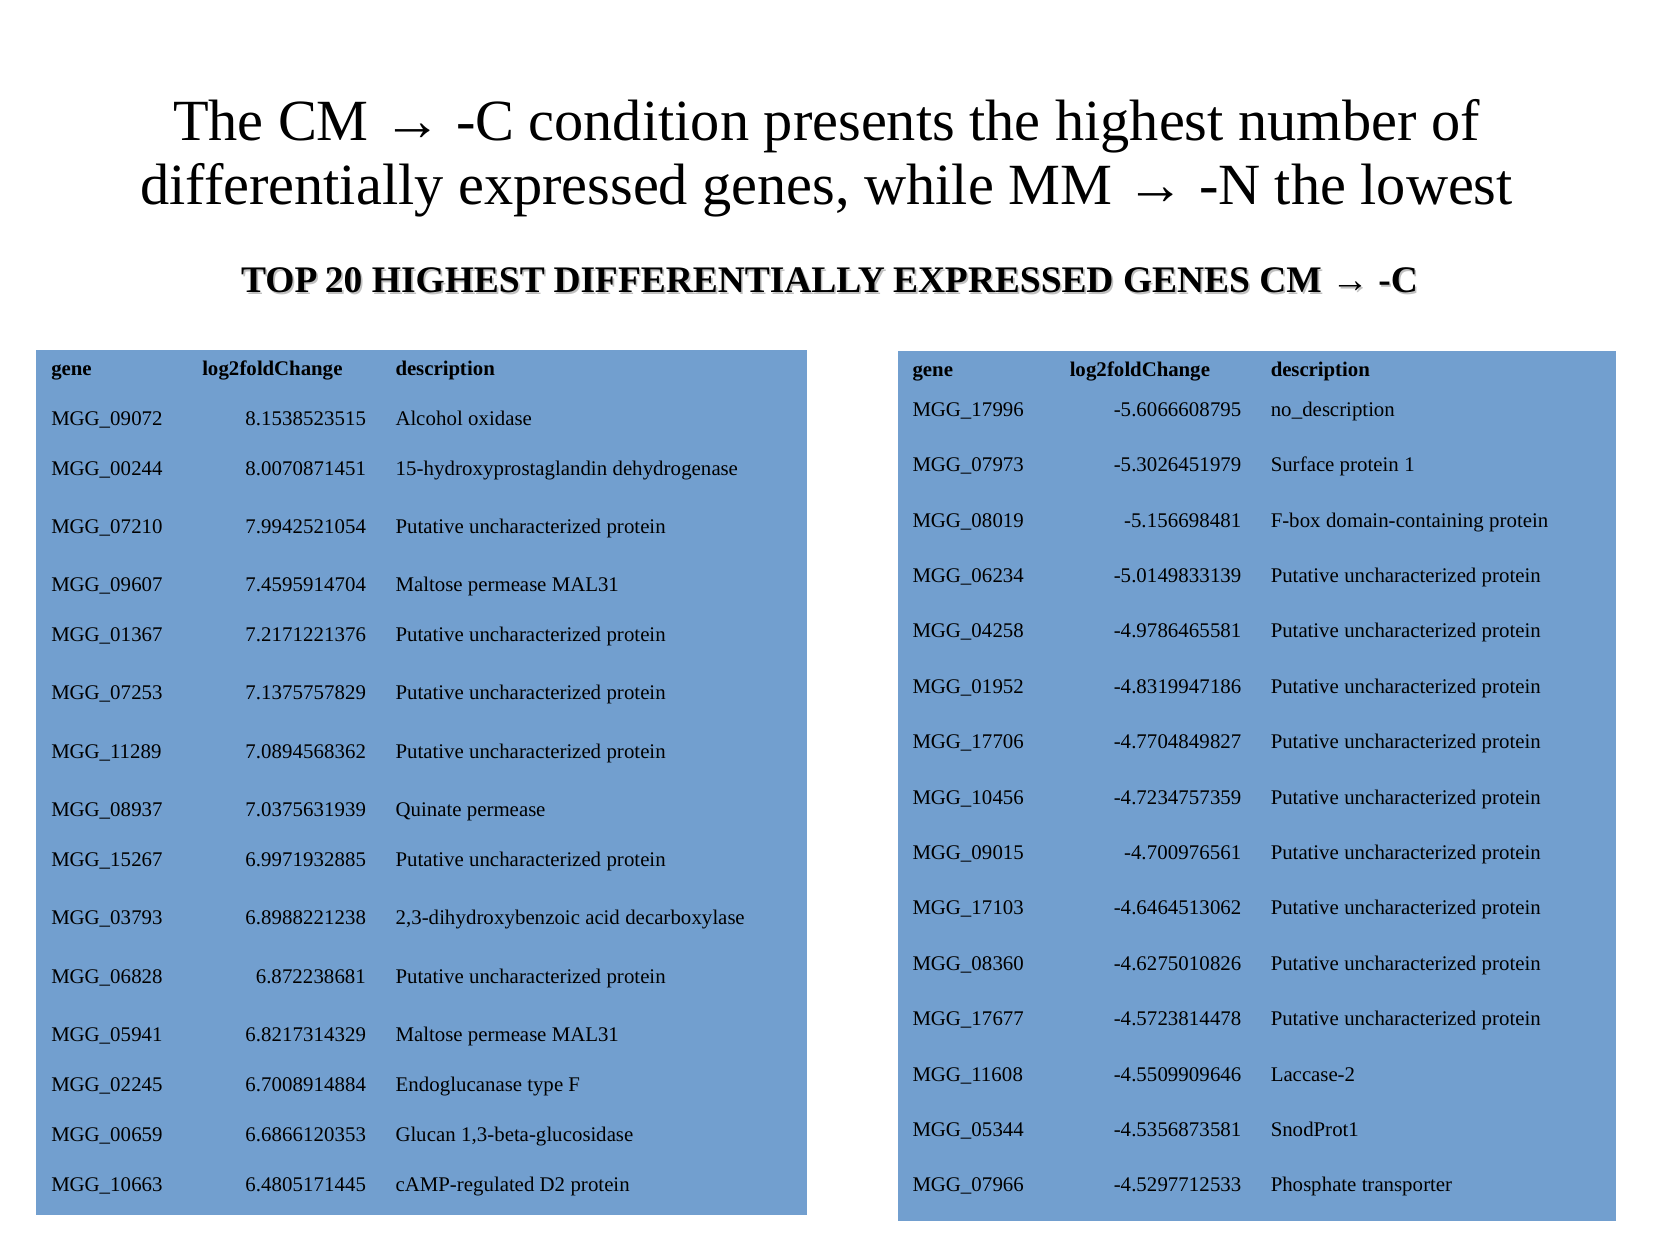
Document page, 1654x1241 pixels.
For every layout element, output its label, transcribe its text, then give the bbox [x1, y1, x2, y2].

table_cell -4.9786465581 [1055, 612, 1256, 667]
table_cell 6.9971932885 [188, 841, 381, 899]
table_cell Phosphate transporter [1256, 1166, 1616, 1221]
table_cell -5.3026451979 [1055, 446, 1256, 501]
table_cell -4.700976561 [1055, 834, 1256, 889]
table_cell Putative uncharacterized protein [381, 841, 807, 899]
table_cell 6.872238681 [188, 957, 381, 1016]
table_header description [1256, 351, 1616, 390]
table_cell MGG_06234 [898, 557, 1055, 612]
table_cell MGG_07966 [898, 1166, 1055, 1221]
table_cell MGG_07253 [36, 674, 188, 733]
table_cell SnodProt1 [1256, 1111, 1616, 1166]
table_cell MGG_00659 [36, 1115, 188, 1165]
table_cell MGG_17706 [898, 723, 1055, 778]
table_cell Putative uncharacterized protein [381, 508, 807, 566]
table_cell Putative uncharacterized protein [1256, 889, 1616, 944]
table_cell Putative uncharacterized protein [1256, 557, 1616, 612]
table_cell MGG_07210 [36, 508, 188, 566]
table_cell cAMP-regulated D2 protein [381, 1165, 807, 1215]
table_cell MGG_01952 [898, 667, 1055, 723]
table_cell MGG_07973 [898, 446, 1055, 501]
table_cell Putative uncharacterized protein [1256, 667, 1616, 723]
table_cell F-box domain-containing protein [1256, 501, 1616, 557]
table_cell 6.8217314329 [188, 1016, 381, 1065]
table_cell Putative uncharacterized protein [1256, 612, 1616, 667]
table_cell -4.5509909646 [1055, 1055, 1256, 1111]
table_cell 7.0894568362 [188, 733, 381, 791]
table_cell -4.5356873581 [1055, 1111, 1256, 1166]
table_cell -4.5297712533 [1055, 1166, 1256, 1221]
table_header gene [898, 351, 1055, 390]
table_cell 6.6866120353 [188, 1115, 381, 1165]
table_cell MGG_17677 [898, 1000, 1055, 1055]
table_cell MGG_05344 [898, 1111, 1055, 1166]
table_header description [381, 350, 807, 400]
table_cell -5.156698481 [1055, 501, 1256, 557]
table_cell -5.0149833139 [1055, 557, 1256, 612]
table_cell Maltose permease MAL31 [381, 566, 807, 616]
table_cell MGG_11608 [898, 1055, 1055, 1111]
title The CM → -C condition presents the highest number of differentially expressed genes, while MM → -N the lowest [82, 49, 1571, 257]
table_cell 6.4805171445 [188, 1165, 381, 1215]
table_cell MGG_05941 [36, 1016, 188, 1065]
table_cell Putative uncharacterized protein [381, 674, 807, 733]
table_cell 15-hydroxyprostaglandin dehydrogenase [381, 449, 807, 508]
table_cell 2,3-dihydroxybenzoic acid decarboxylase [381, 899, 807, 957]
table_cell MGG_11289 [36, 733, 188, 791]
table_cell 6.8988221238 [188, 899, 381, 957]
table_header gene [36, 350, 188, 400]
table_cell MGG_15267 [36, 841, 188, 899]
table_cell -4.8319947186 [1055, 667, 1256, 723]
table_cell 8.1538523515 [188, 400, 381, 449]
table_cell 7.2171221376 [188, 616, 381, 674]
table_cell 7.9942521054 [188, 508, 381, 566]
table_cell MGG_03793 [36, 899, 188, 957]
table_cell -4.7704849827 [1055, 723, 1256, 778]
table_cell MGG_10663 [36, 1165, 188, 1215]
table_cell Putative uncharacterized protein [1256, 1000, 1616, 1055]
table_cell Maltose permease MAL31 [381, 1016, 807, 1065]
table_cell Laccase-2 [1256, 1055, 1616, 1111]
table_cell MGG_08019 [898, 501, 1055, 557]
table_cell Quinate permease [381, 791, 807, 841]
table_cell Putative uncharacterized protein [1256, 778, 1616, 834]
table_cell 7.1375757829 [188, 674, 381, 733]
table_cell MGG_09015 [898, 834, 1055, 889]
table_cell 7.4595914704 [188, 566, 381, 616]
table_cell MGG_02245 [36, 1065, 188, 1115]
table_cell Putative uncharacterized protein [1256, 834, 1616, 889]
table_header log2foldChange [188, 350, 381, 400]
table_cell MGG_08937 [36, 791, 188, 841]
table_cell -4.6275010826 [1055, 944, 1256, 1000]
table_cell MGG_10456 [898, 778, 1055, 834]
table_cell -4.5723814478 [1055, 1000, 1256, 1055]
table_cell MGG_09607 [36, 566, 188, 616]
table_cell 7.0375631939 [188, 791, 381, 841]
table_cell MGG_04258 [898, 612, 1055, 667]
table_cell MGG_09072 [36, 400, 188, 449]
table_cell Alcohol oxidase [381, 400, 807, 449]
table_cell MGG_01367 [36, 616, 188, 674]
table_cell MGG_00244 [36, 449, 188, 508]
table_cell -5.6066608795 [1055, 390, 1256, 446]
table_cell MGG_06828 [36, 957, 188, 1016]
table_cell MGG_08360 [898, 944, 1055, 1000]
table_cell 8.0070871451 [188, 449, 381, 508]
table_cell 6.7008914884 [188, 1065, 381, 1115]
table_cell Glucan 1,3-beta-glucosidase [381, 1115, 807, 1165]
table_cell Putative uncharacterized protein [381, 616, 807, 674]
table_header log2foldChange [1055, 351, 1256, 390]
table_cell -4.6464513062 [1055, 889, 1256, 944]
table_cell no_description [1256, 390, 1616, 446]
table_cell Putative uncharacterized protein [1256, 944, 1616, 1000]
table_cell Endoglucanase type F [381, 1065, 807, 1115]
table_cell Putative uncharacterized protein [1256, 723, 1616, 778]
table_cell MGG_17996 [898, 390, 1055, 446]
table_cell Putative uncharacterized protein [381, 733, 807, 791]
table_cell -4.7234757359 [1055, 778, 1256, 834]
table_cell MGG_17103 [898, 889, 1055, 944]
table_cell Surface protein 1 [1256, 446, 1616, 501]
text_box TOP 20 HIGHEST DIFFERENTIALLY EXPRESSED GENES CM → -C [226, 252, 1457, 309]
table_cell Putative uncharacterized protein [381, 957, 807, 1016]
